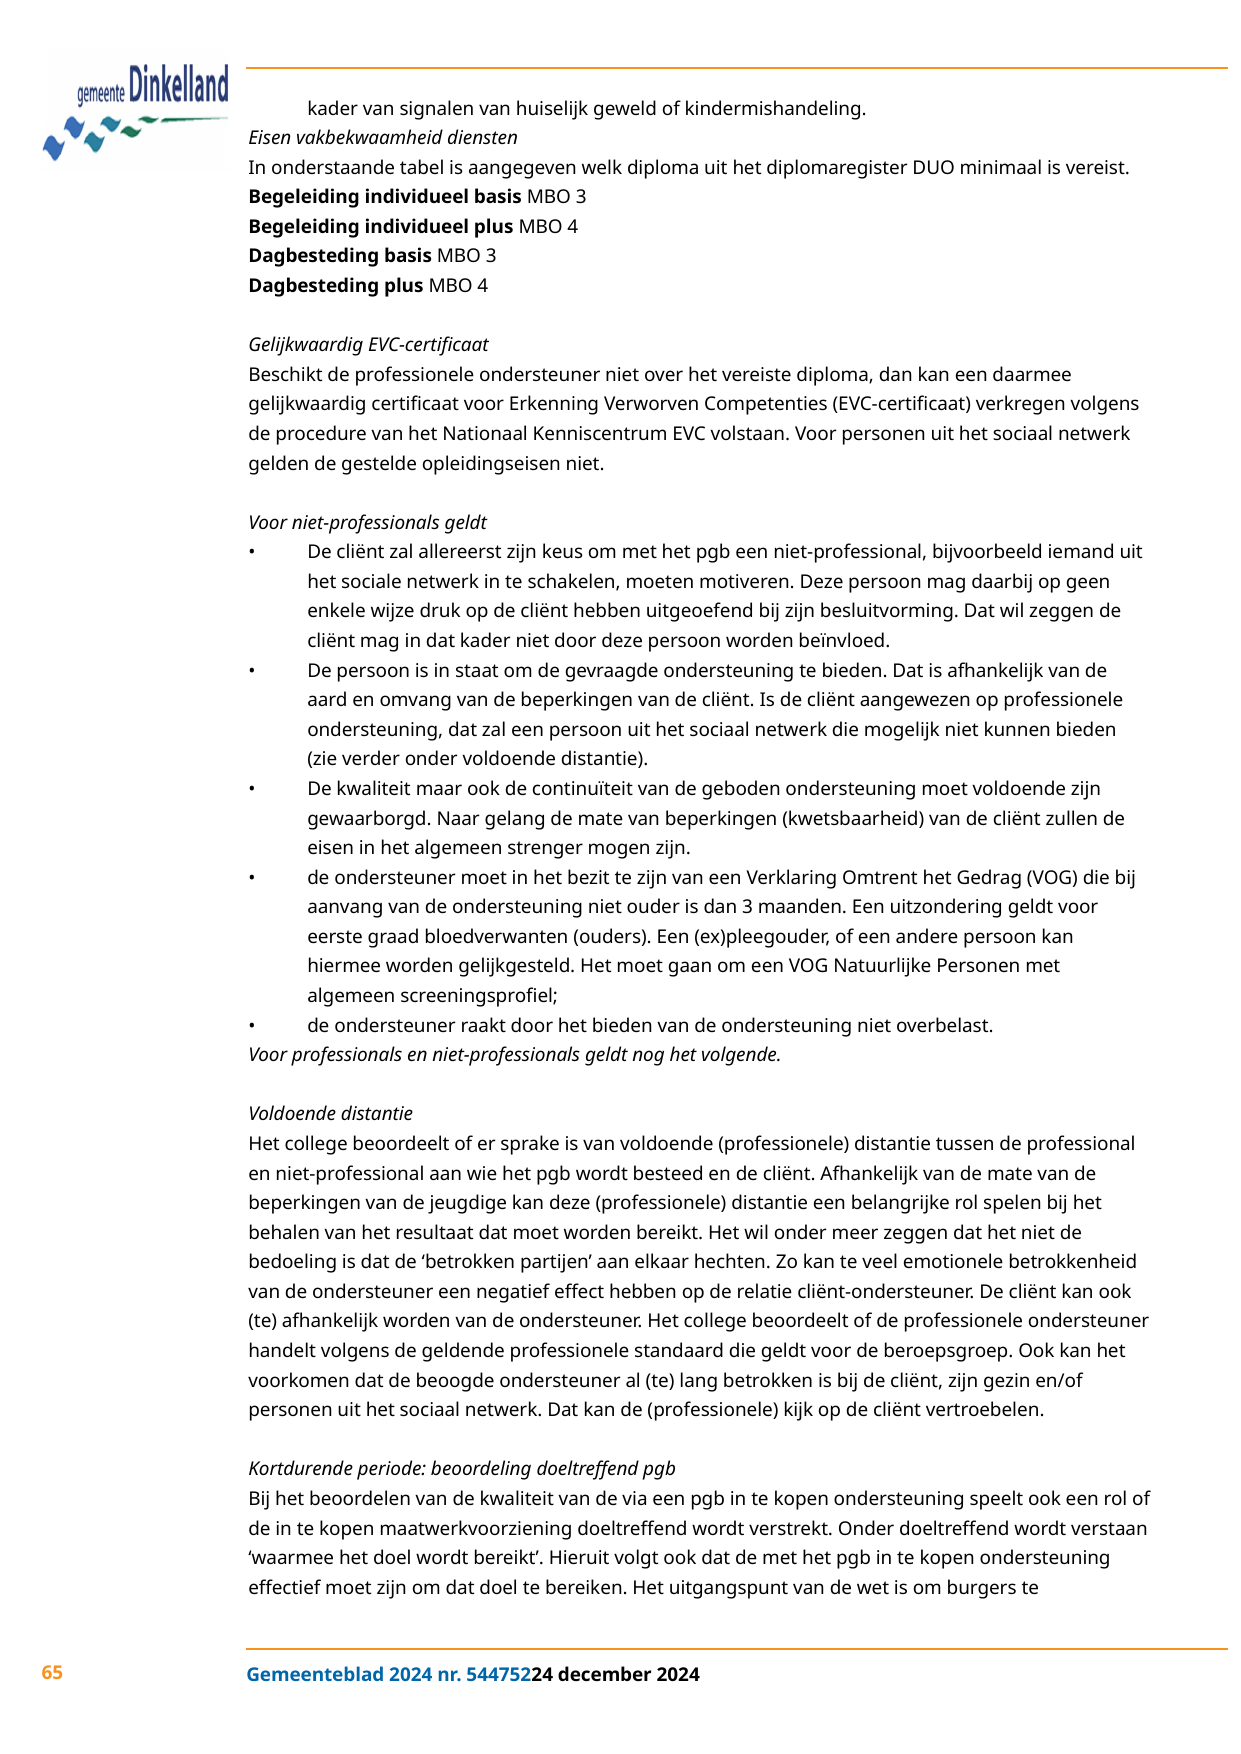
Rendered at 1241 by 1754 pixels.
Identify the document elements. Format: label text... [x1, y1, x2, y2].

list De kwaliteit maar ook de continuïteit van de geboden ondersteuning moet voldoende zijn gewaarborgd. Naar gelang de mate van beperkingen (kwetsbaarheid) van de cliënt zullen de eisen in het algemeen strenger mogen zijn. [248, 775, 1152, 860]
text Voor niet-professionals geldt [248, 509, 1152, 535]
text Begeleiding individueel basis MBO 3 [248, 183, 1152, 209]
text Voor professionals en niet-professionals geldt nog het volgende. [248, 1041, 1152, 1067]
text Begeleiding individueel plus MBO 4 [248, 213, 1152, 239]
text Bij het beoordelen van de kwaliteit van de via een pgb in te kopen ondersteuning speelt ook een rol of de in te kopen maatwerkvoorziening doeltreffend wordt verstrekt. Onder doeltreffend wordt verstaan ‘waarmee het doel wordt bereikt’. Hieruit volgt ook dat de met het pgb in te kopen ondersteuning effectief moet zijn om dat doel te bereiken. Het uitgangspunt van de wet is om burgers te [248, 1485, 1152, 1600]
picture [41, 47, 231, 172]
text Het college beoordeelt of er sprake is van voldoende (professionele) distantie tussen de professional en niet-professional aan wie het pgb wordt besteed en de cliënt. Afhankelijk van de mate van de beperkingen van de jeugdige kan deze (professionele) distantie een belangrijke rol spelen bij het behalen van het resultaat dat moet worden bereikt. Het wil onder meer zeggen dat het niet de bedoeling is dat de ‘betrokken partijen’ aan elkaar hechten. Zo kan te veel emotionele betrokkenheid van de ondersteuner een negatief effect hebben op de relatie cliënt-ondersteuner. De cliënt kan ook (te) afhankelijk worden van de ondersteuner. Het college beoordeelt of de professionele ondersteuner handelt volgens de geldende professionele standaard die geldt voor de beroepsgroep. Ook kan het voorkomen dat de beoogde ondersteuner al (te) lang betrokken is bij de cliënt, zijn gezin en/of personen uit het sociaal netwerk. Dat kan de (professionele) kijk op de cliënt vertroebelen. [248, 1130, 1152, 1422]
list de ondersteuner raakt door het bieden van de ondersteuning niet overbelast. [248, 1012, 1152, 1038]
list De cliënt zal allereerst zijn keus om met het pgb een niet-professional, bijvoorbeeld iemand uit het sociale netwerk in te schakelen, moeten motiveren. Deze persoon mag daarbij op geen enkele wijze druk op de cliënt hebben uitgeoefend bij zijn besluitvorming. Dat wil zeggen de cliënt mag in dat kader niet door deze persoon worden beïnvloed. [248, 538, 1152, 653]
text Eisen vakbekwaamheid diensten [248, 124, 1152, 150]
text Beschikt de professionele ondersteuner niet over het vereiste diploma, dan kan een daarmee gelijkwaardig certificaat voor Erkenning Verworven Competenties (EVC-certificaat) verkregen volgens de procedure van het Nationaal Kenniscentrum EVC volstaan. Voor personen uit het sociaal netwerk gelden de gestelde opleidingseisen niet. [248, 361, 1152, 476]
text Kortdurende periode: beoordeling doeltreffend pgb [248, 1456, 1152, 1481]
text In onderstaande tabel is aangegeven welk diploma uit het diplomaregister DUO minimaal is vereist. [248, 154, 1152, 180]
text Gelijkwaardig EVC-certificaat [248, 331, 1152, 357]
list kader van signalen van huiselijk geweld of kindermishandeling. [248, 95, 1152, 121]
text Voldoende distantie [248, 1101, 1152, 1126]
text Dagbesteding basis MBO 3 [248, 243, 1152, 268]
list De persoon is in staat om de gevraagde ondersteuning te bieden. Dat is afhankelijk van de aard en omvang van de beperkingen van de cliënt. Is de cliënt aangewezen op professionele ondersteuning, dat zal een persoon uit het sociaal netwerk die mogelijk niet kunnen bieden (zie verder onder voldoende distantie). [248, 657, 1152, 771]
list de ondersteuner moet in het bezit te zijn van een Verklaring Omtrent het Gedrag (VOG) die bij aanvang van de ondersteuning niet ouder is dan 3 maanden. Een uitzondering geldt voor eerste graad bloedverwanten (ouders). Een (ex)pleegouder, of een andere persoon kan hiermee worden gelijkgesteld. Het moet gaan om een VOG Natuurlijke Personen met algemeen screeningsprofiel; [248, 864, 1152, 1008]
text Dagbesteding plus MBO 4 [248, 272, 1152, 298]
